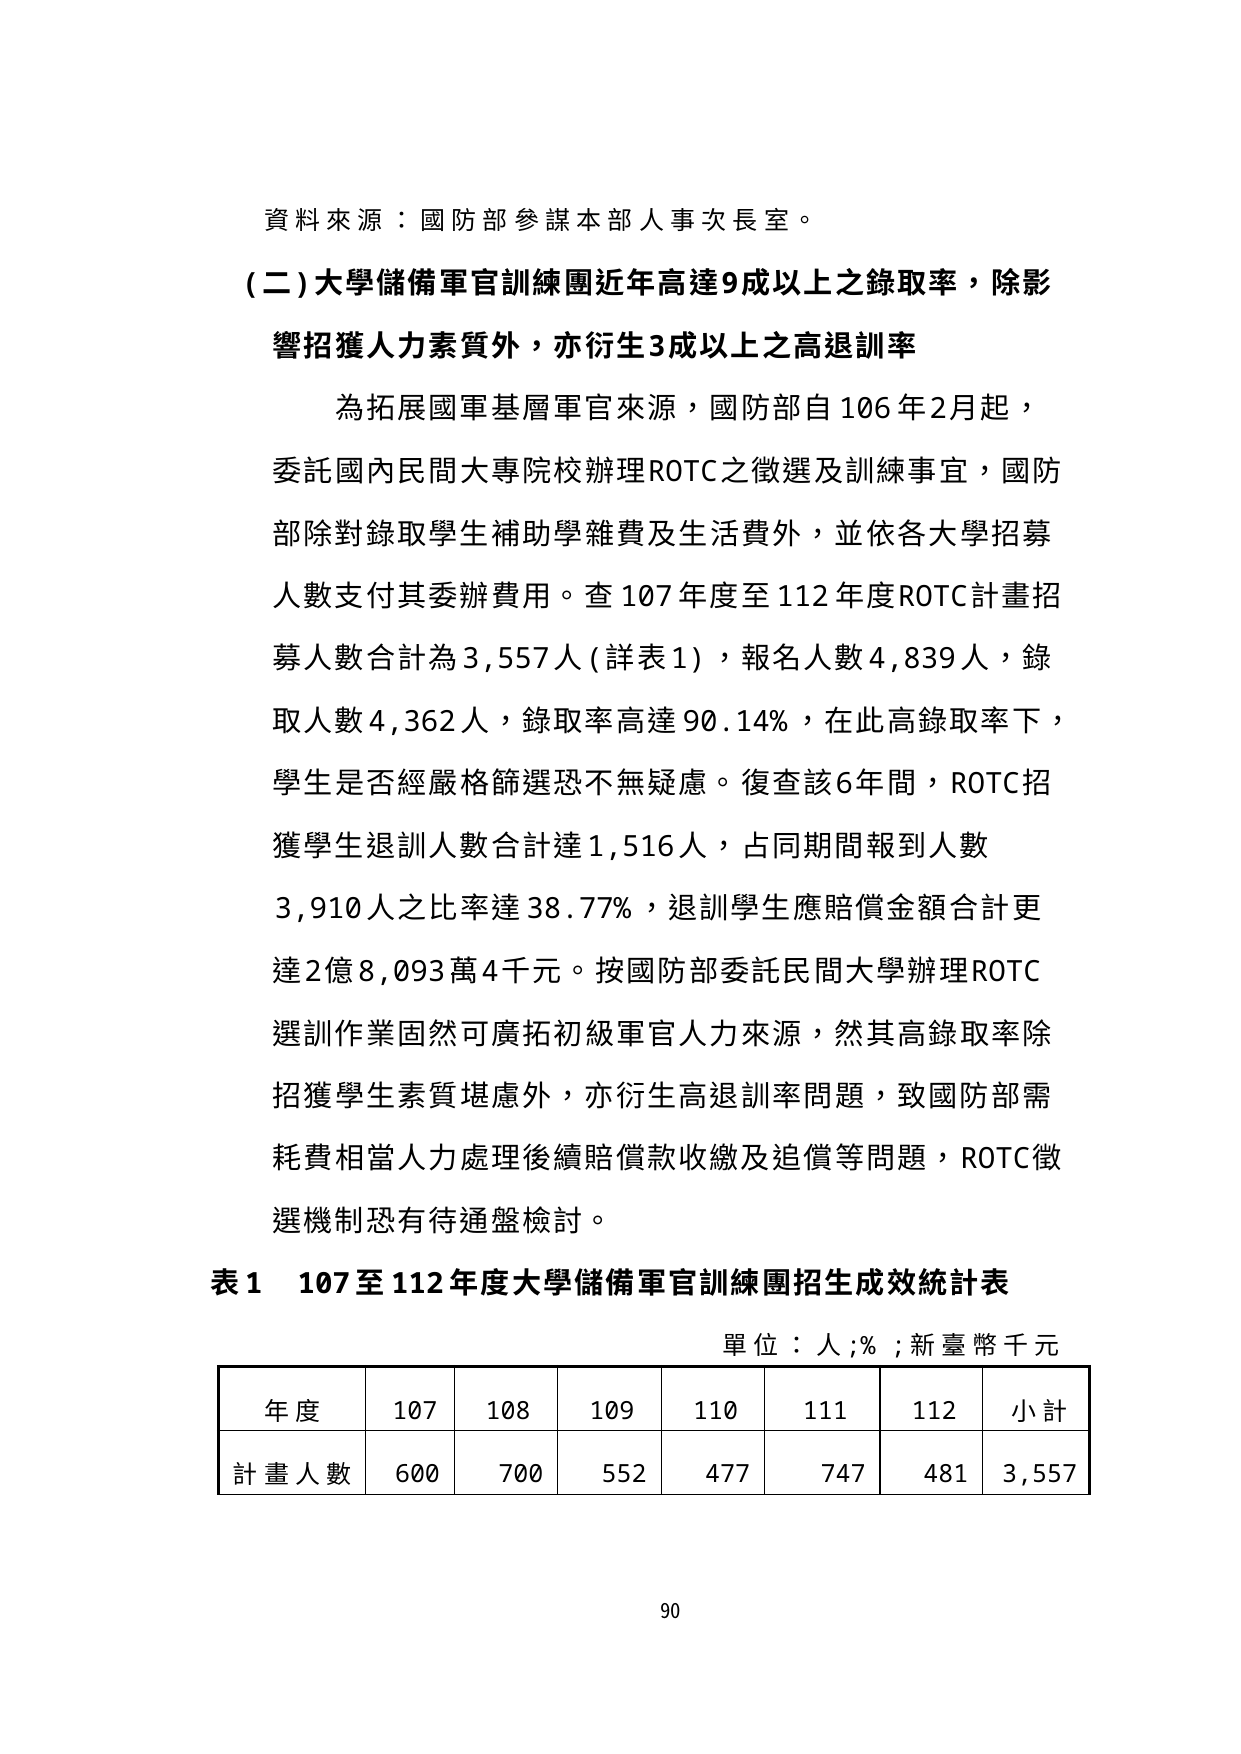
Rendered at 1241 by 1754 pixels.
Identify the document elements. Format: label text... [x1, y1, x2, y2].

table_header 年度 [220, 1368, 365, 1430]
table_header 110 [662, 1368, 764, 1430]
table_cell 700 [455, 1431, 557, 1494]
table_header 109 [558, 1368, 661, 1430]
text (二)大學儲備軍官訓練團近年高達9成以上之錄取率，除影響招獲人力素質外，亦衍生3成以上之高退訓率 [236, 240, 1063, 365]
table_cell 計畫人數 [220, 1431, 365, 1494]
text 表1 107至112年度大學儲備軍官訓練團招生成效統計表 [207, 1240, 1063, 1302]
table_header 108 [455, 1368, 557, 1430]
text 為拓展國軍基層軍官來源，國防部自106年2月起，委託國內民間大專院校辦理ROTC之徵選及訓練事宜，國防部除對錄取學生補助學雜費及生活費外，並依各大學招募人數支付其委辦費用。查107年度至112年度ROTC計畫招募人數合計為3,557人(詳表1)，報名人數4,839人，錄取人數4,362人，錄取率高達90.14%，在此高錄取率下，學生是否經嚴格篩選恐不無疑慮。復查該6年間，ROTC招獲學生退訓人數合計達1,516人，占同期間報到人數3,910人之比率達38.77%，退訓學生應賠償金額合計更達2億8,093萬4千元。按國防部委託民間大學辦理ROTC選訓作業固然可廣拓初級軍官人力來源，然其高錄取率除招獲學生素質堪慮外，亦衍生高退訓率問題，致國防部需耗費相當人力處理後續賠償款收繳及追償等問題，ROTC徵選機制恐有待通盤檢討。 [266, 365, 1063, 1240]
table_header 小計 [983, 1368, 1088, 1430]
text 資料來源：國防部參謀本部人事次長室。 [177, 177, 1063, 240]
table_cell 552 [558, 1431, 661, 1494]
table_cell 477 [662, 1431, 764, 1494]
table_cell 3,557 [983, 1431, 1088, 1494]
table_cell 481 [881, 1431, 982, 1494]
table_header 107 [366, 1368, 454, 1430]
table_cell 747 [765, 1431, 879, 1494]
table_header 112 [881, 1368, 982, 1430]
table_header 111 [765, 1368, 879, 1430]
table_cell 600 [366, 1431, 454, 1494]
text 單位：人;% ;新臺幣千元 [251, 1302, 1063, 1365]
